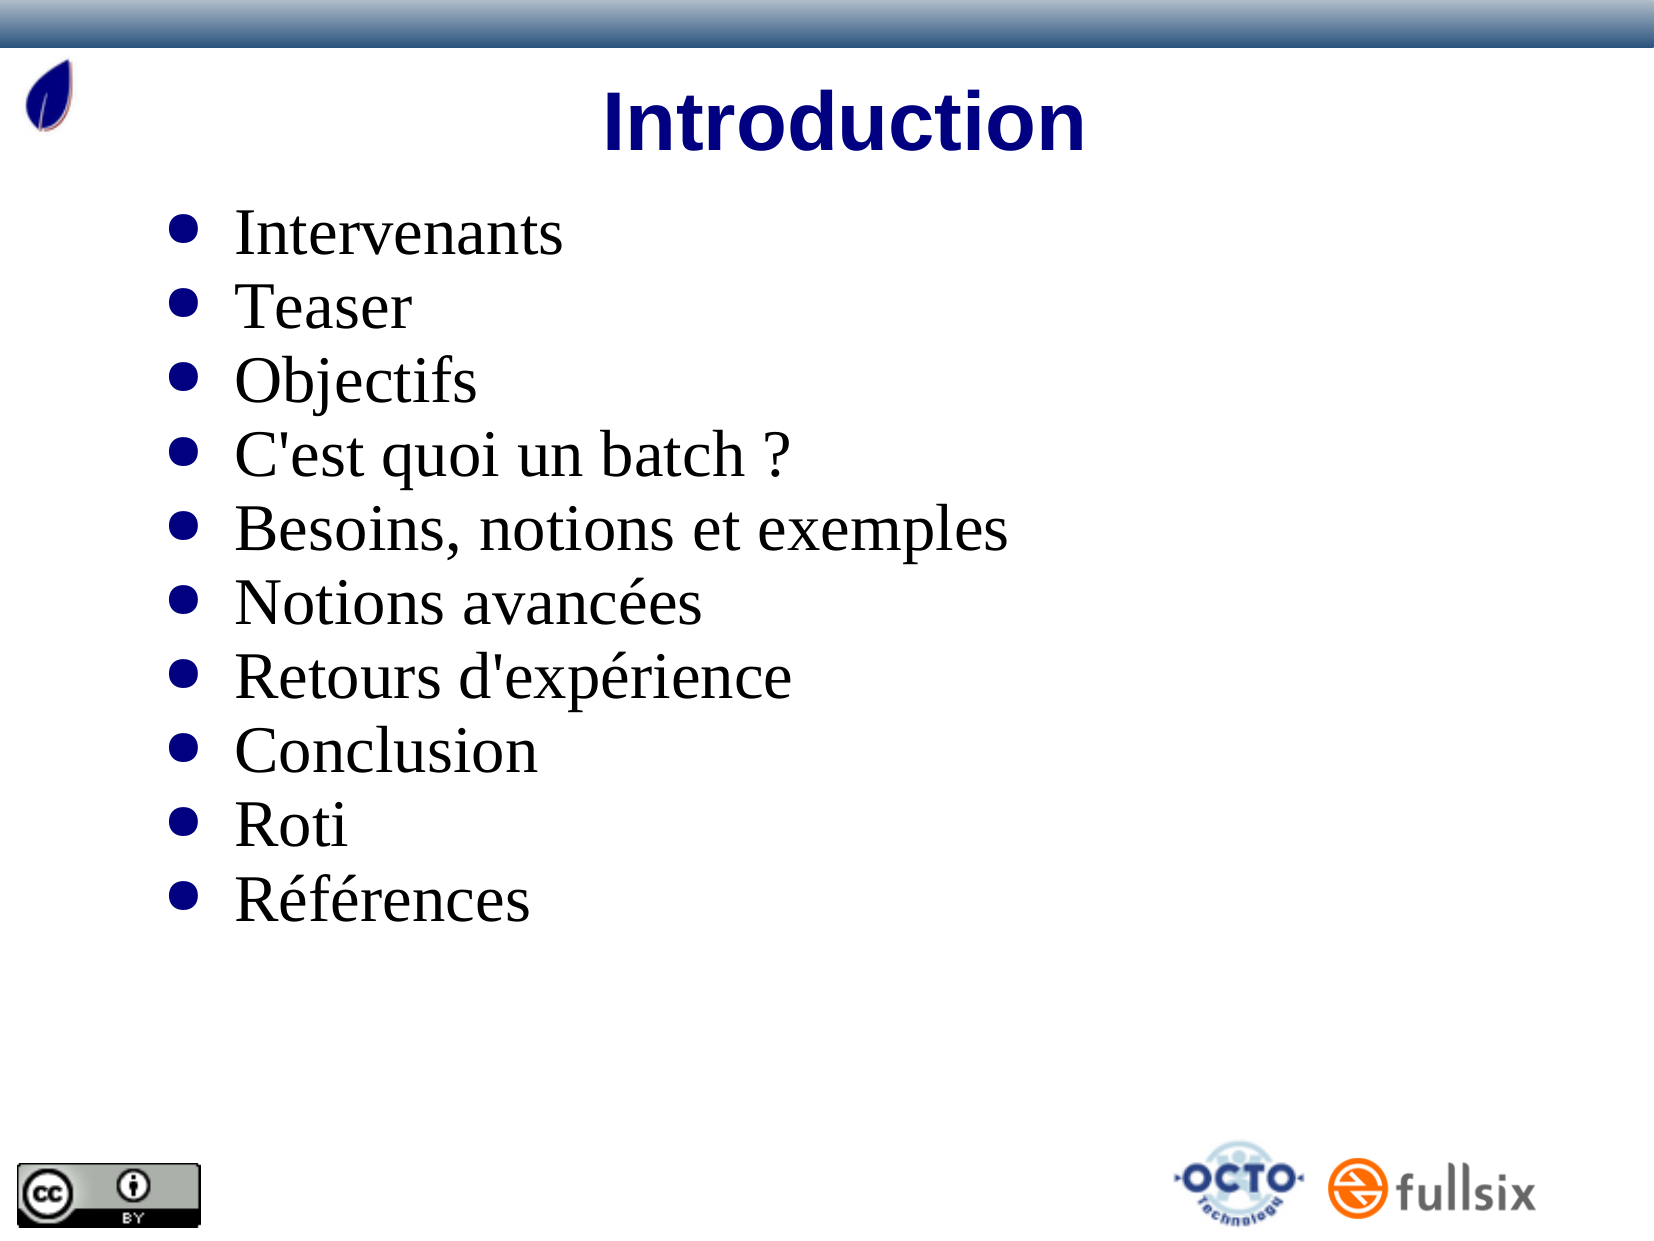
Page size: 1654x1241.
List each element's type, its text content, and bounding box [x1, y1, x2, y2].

picture [1166, 1163, 1313, 1235]
picture [1328, 1158, 1536, 1219]
title Introduction [156, 55, 1534, 188]
list Intervenants Teaser Objectifs C'est quoi un batch ? Besoins, notions et exemples Notions avancées Retours d'expérience Conclusion Roti Références [151, 194, 1532, 1163]
picture [14, 55, 89, 136]
picture [17, 1163, 201, 1228]
